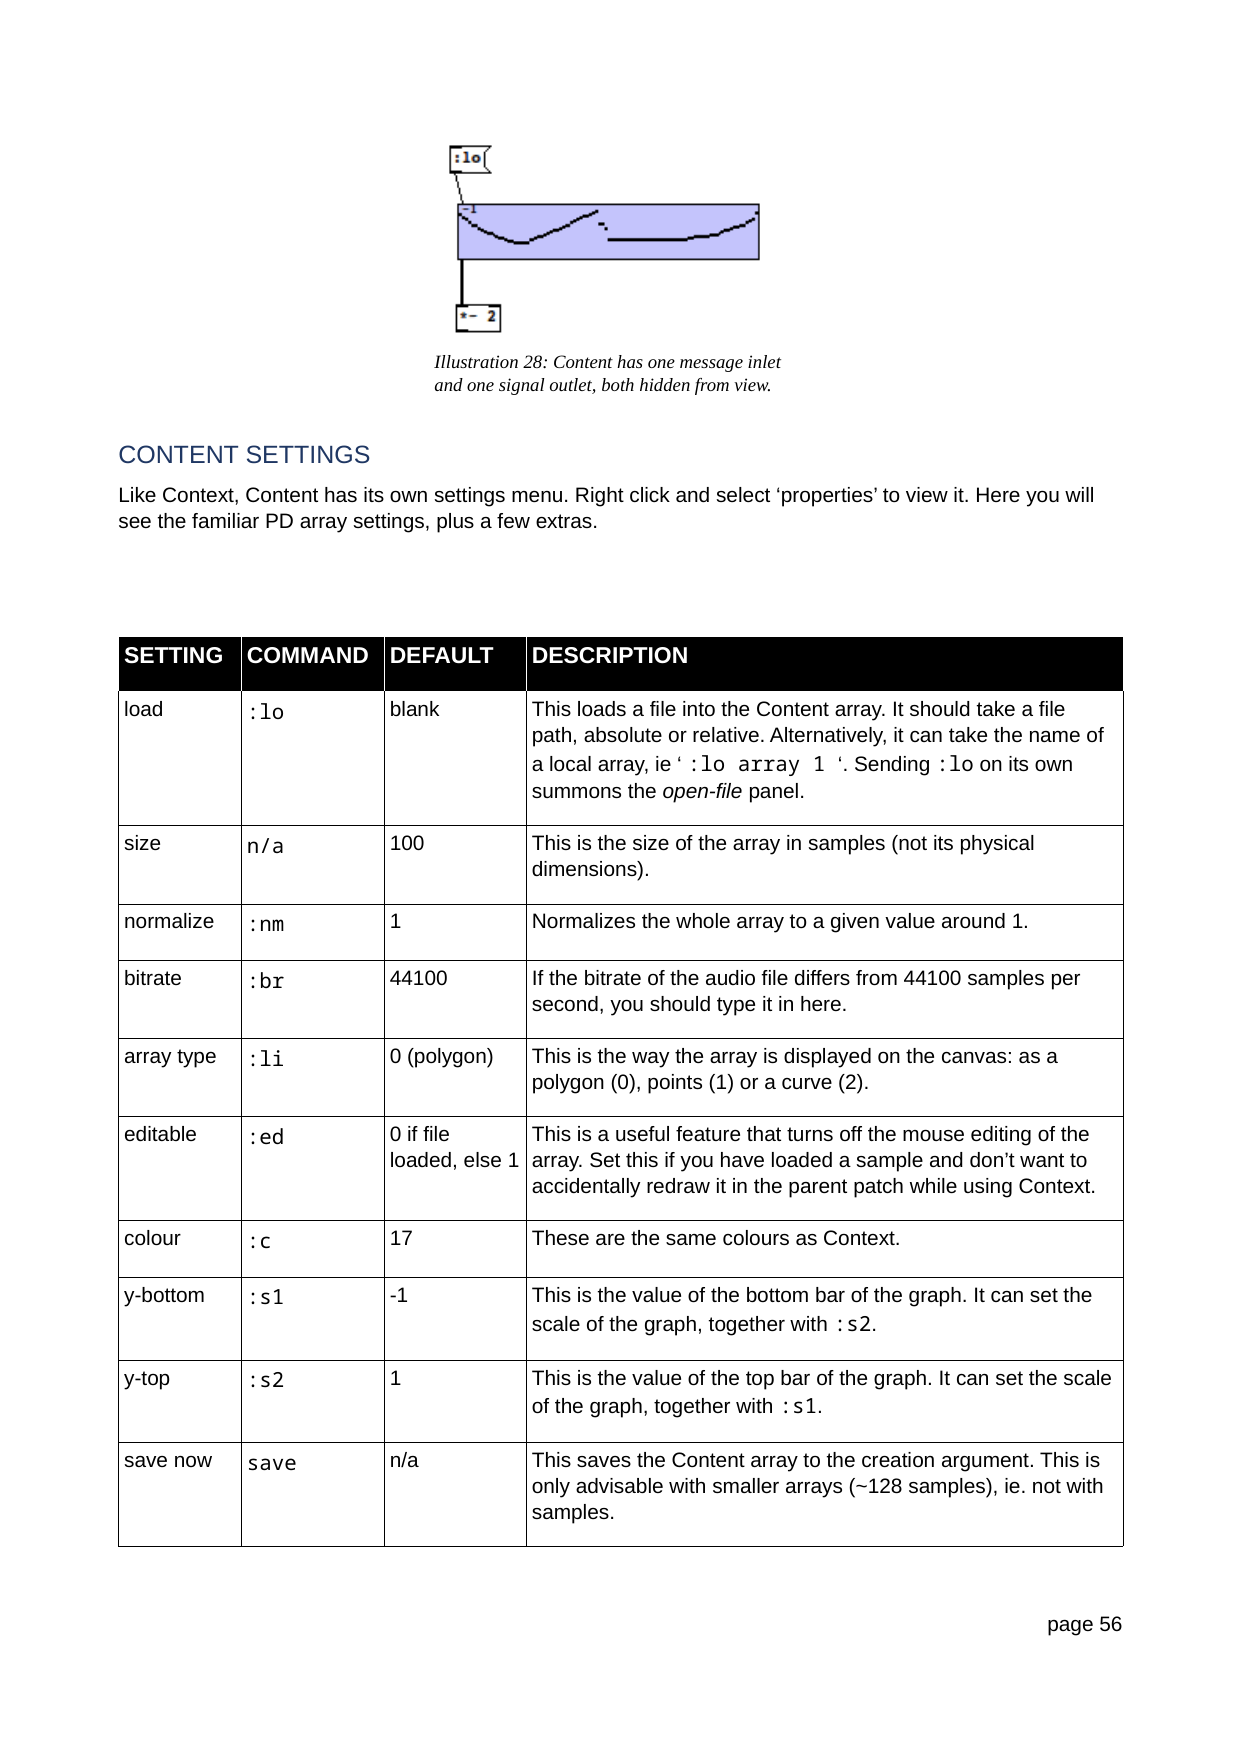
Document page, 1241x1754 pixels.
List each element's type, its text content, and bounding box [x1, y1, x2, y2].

table_header DEFAULT [385, 637, 526, 691]
table_cell size [119, 826, 241, 903]
table_cell 0 (polygon) [385, 1039, 526, 1116]
table_cell This loads a file into the Content array. It should take a file path, absolute or relative. Alternatively, it can take the name of a local array, ie ‘ :lo array 1 ‘. Sending :lo on its own summons the open-file panel. [527, 692, 1123, 825]
table_cell :lo [242, 692, 384, 825]
table_cell bitrate [119, 961, 241, 1038]
table_cell This is the value of the top bar of the graph. It can set the scale of the graph, together with :s1. [527, 1361, 1123, 1442]
table_cell normalize [119, 905, 241, 960]
table_cell 0 if file loaded, else 1 [385, 1117, 526, 1220]
table_cell :s1 [242, 1278, 384, 1359]
table_cell save now [119, 1443, 241, 1546]
table_cell 1 [385, 905, 526, 960]
table_cell :s2 [242, 1361, 384, 1442]
table_cell If the bitrate of the audio file differs from 44100 samples per second, you should type it in here. [527, 961, 1123, 1038]
table_header COMMAND [242, 637, 384, 691]
table_cell 100 [385, 826, 526, 903]
table_cell colour [119, 1221, 241, 1277]
table_cell :ed [242, 1117, 384, 1220]
table_cell 1 [385, 1361, 526, 1442]
table_cell load [119, 692, 241, 825]
table_cell :li [242, 1039, 384, 1116]
table_cell :nm [242, 905, 384, 960]
table_cell y-bottom [119, 1278, 241, 1359]
table_cell These are the same colours as Context. [527, 1221, 1123, 1277]
table_header DESCRIPTION [527, 637, 1123, 691]
table_cell blank [385, 692, 526, 825]
table_cell n/a [385, 1443, 526, 1546]
table_cell This is the way the array is displayed on the canvas: as a polygon (0), points (1) or a curve (2). [527, 1039, 1123, 1116]
table_cell This is the value of the bottom bar of the graph. It can set the scale of the graph, together with :s2. [527, 1278, 1123, 1359]
text Like Context, Content has its own settings menu. Right click and select ‘properties’ to view it. Here you will see the familiar PD array settings, plus a few extras. [118, 483, 1122, 533]
table_cell Normalizes the whole array to a given value around 1. [527, 905, 1123, 960]
text Illustration 28: Content has one message inlet and one signal outlet, both hidden from view. [434, 350, 806, 396]
table_cell :br [242, 961, 384, 1038]
picture [434, 130, 807, 350]
table_cell 44100 [385, 961, 526, 1038]
table_cell This is the size of the array in samples (not its physical dimensions). [527, 826, 1123, 903]
table_cell n/a [242, 826, 384, 903]
table_cell -1 [385, 1278, 526, 1359]
table_cell y-top [119, 1361, 241, 1442]
table_header SETTING [119, 637, 241, 691]
table_cell This is a useful feature that turns off the mouse editing of the array. Set this if you have loaded a sample and don’t want to accidentally redraw it in the parent patch while using Context. [527, 1117, 1123, 1220]
subtitle CONTENT SETTINGS [118, 440, 1122, 469]
table_cell editable [119, 1117, 241, 1220]
table_cell :c [242, 1221, 384, 1277]
table_cell save [242, 1443, 384, 1546]
table_cell array type [119, 1039, 241, 1116]
table_cell 17 [385, 1221, 526, 1277]
table_cell This saves the Content array to the creation argument. This is only advisable with smaller arrays (~128 samples), ie. not with samples. [527, 1443, 1123, 1546]
